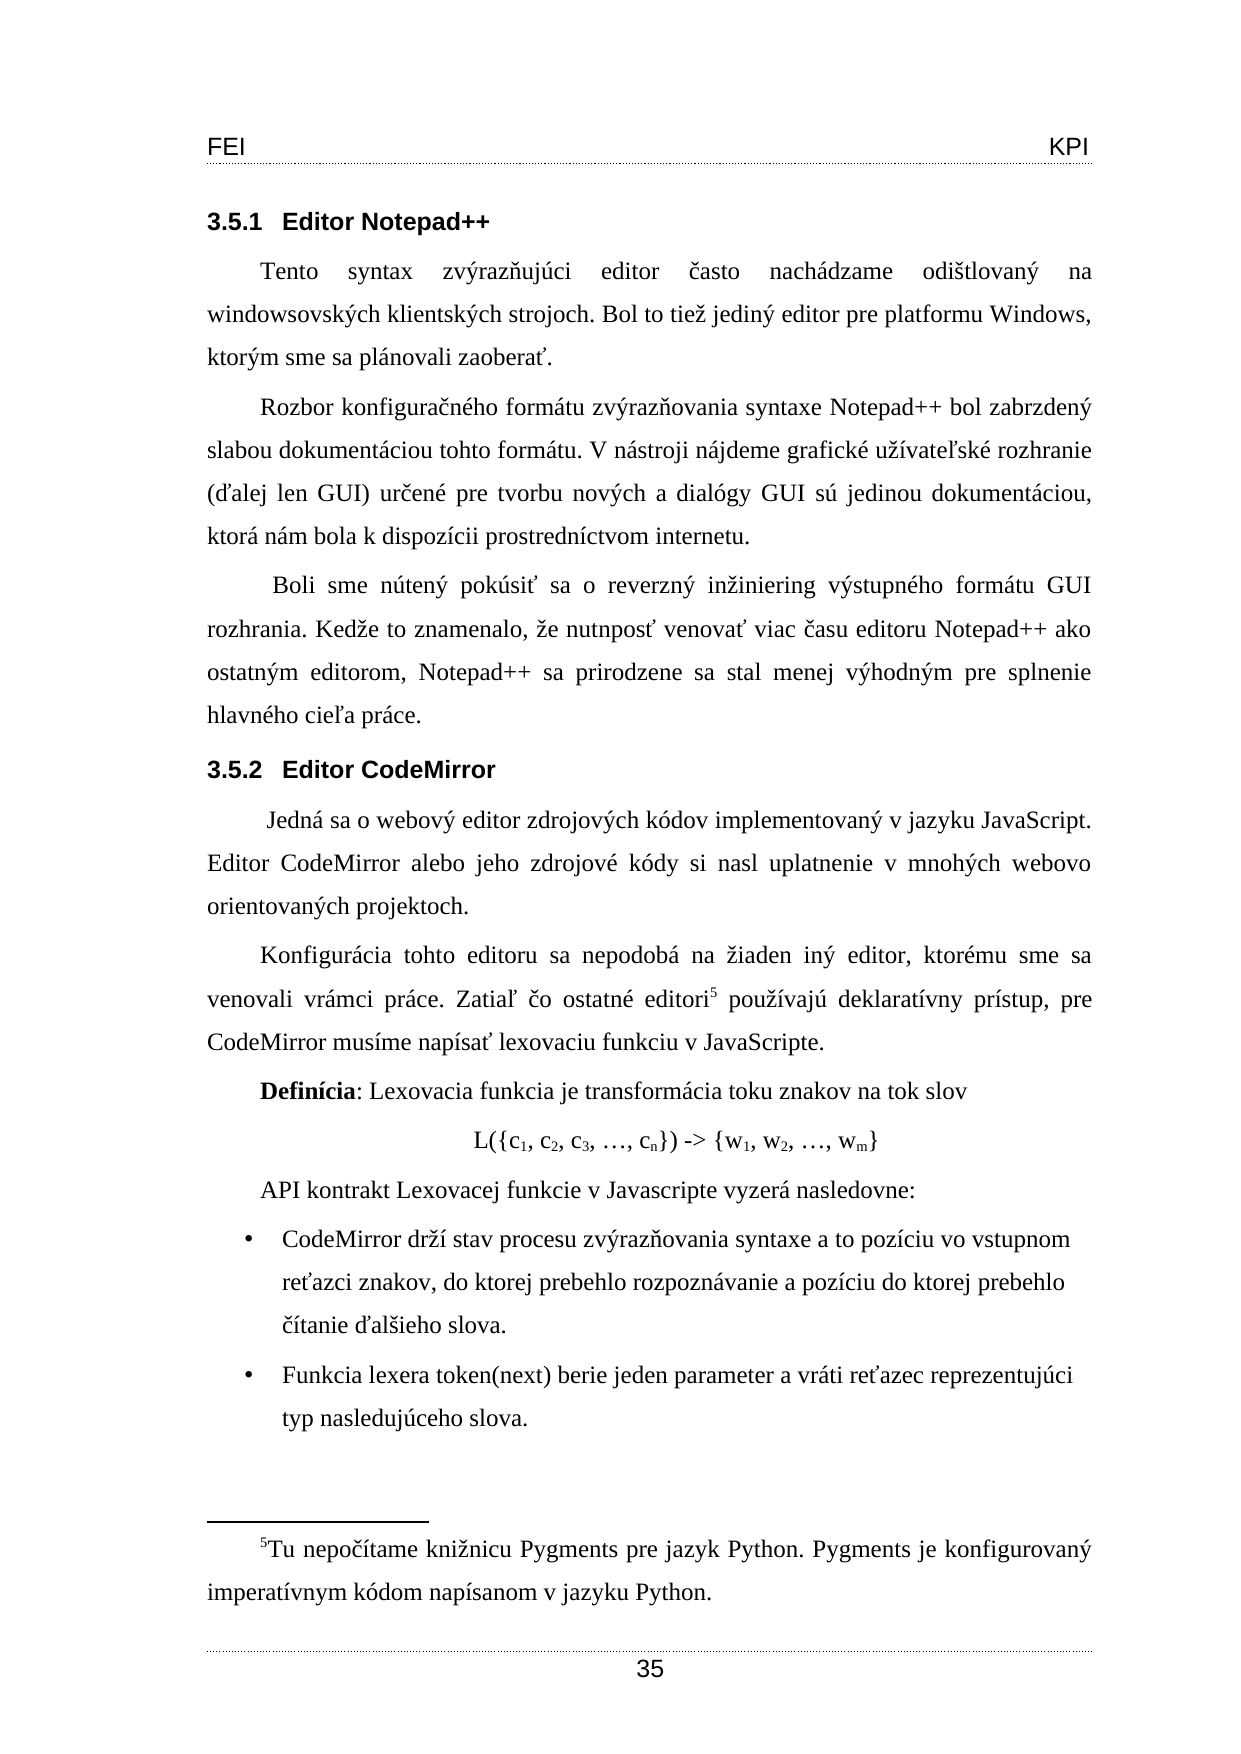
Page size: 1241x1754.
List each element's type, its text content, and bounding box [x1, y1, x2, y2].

text Tu nepočítame knižnicu Pygments pre jazyk Python. Pygments je konfigurovaný imperatívnym kódom napísanom v jazyku Python. [207, 1534, 1092, 1606]
list Editor CodeMirror [207, 756, 1092, 784]
list Editor Notepad++ [207, 207, 1092, 236]
list Funkcia lexera token(next) berie jeden parameter a vráti reťazec reprezentujúci typ nasledujúceho slova. [244, 1360, 1092, 1432]
text Boli sme nútený pokúsiť sa o reverzný inžiniering výstupného formátu GUI rozhrania. Kedže to znamenalo, že nutnposť venovať viac času editoru Notepad++ ako ostatným editorom, Notepad++ sa prirodzene sa stal menej výhodným pre splnenie hlavného cieľa práce. [207, 571, 1092, 729]
text Rozbor konfiguračného formátu zvýrazňovania syntaxe Notepad++ bol zabrzdený slabou dokumentáciou tohto formátu. V nástroji nájdeme grafické užívateľské rozhranie (ďalej len GUI) určené pre tvorbu nových a dialógy GUI sú jedinou dokumentáciou, ktorá nám bola k dispozícii prostredníctvom internetu. [207, 392, 1092, 550]
text Konfigurácia tohto editoru sa nepodobá na žiaden iný editor, ktorému sme sa venovali vrámci práce. Zatiaľ čo ostatné editori používajú deklaratívny prístup, pre CodeMirror musíme napísať lexovaciu funkciu v JavaScripte. [207, 941, 1092, 1056]
text API kontrakt Lexovacej funkcie v Javascripte vyzerá nasledovne: [207, 1175, 1092, 1204]
list CodeMirror drží stav procesu zvýrazňovania syntaxe a to pozíciu vo vstupnom reťazci znakov, do ktorej prebehlo rozpoznávanie a pozíciu do ktorej prebehlo čítanie ďalšieho slova. [244, 1224, 1092, 1339]
text Jedná sa o webový editor zdrojových kódov implementovaný v jazyku JavaScript. Editor CodeMirror alebo jeho zdrojové kódy si nasl uplatnenie v mnohých webovo orientovaných projektoch. [207, 805, 1092, 920]
text L({c1, c2, c3, …, cn}) -> {w1, w2, …, wm} [207, 1126, 1092, 1154]
text Tento syntax zvýrazňujúci editor často nachádzame odištlovaný na windowsovských klientských strojoch. Bol to tiež jediný editor pre platformu Windows, ktorým sme sa plánovali zaoberať. [207, 256, 1092, 371]
text Definícia: Lexovacia funkcia je transformácia toku znakov na tok slov [207, 1076, 1092, 1105]
